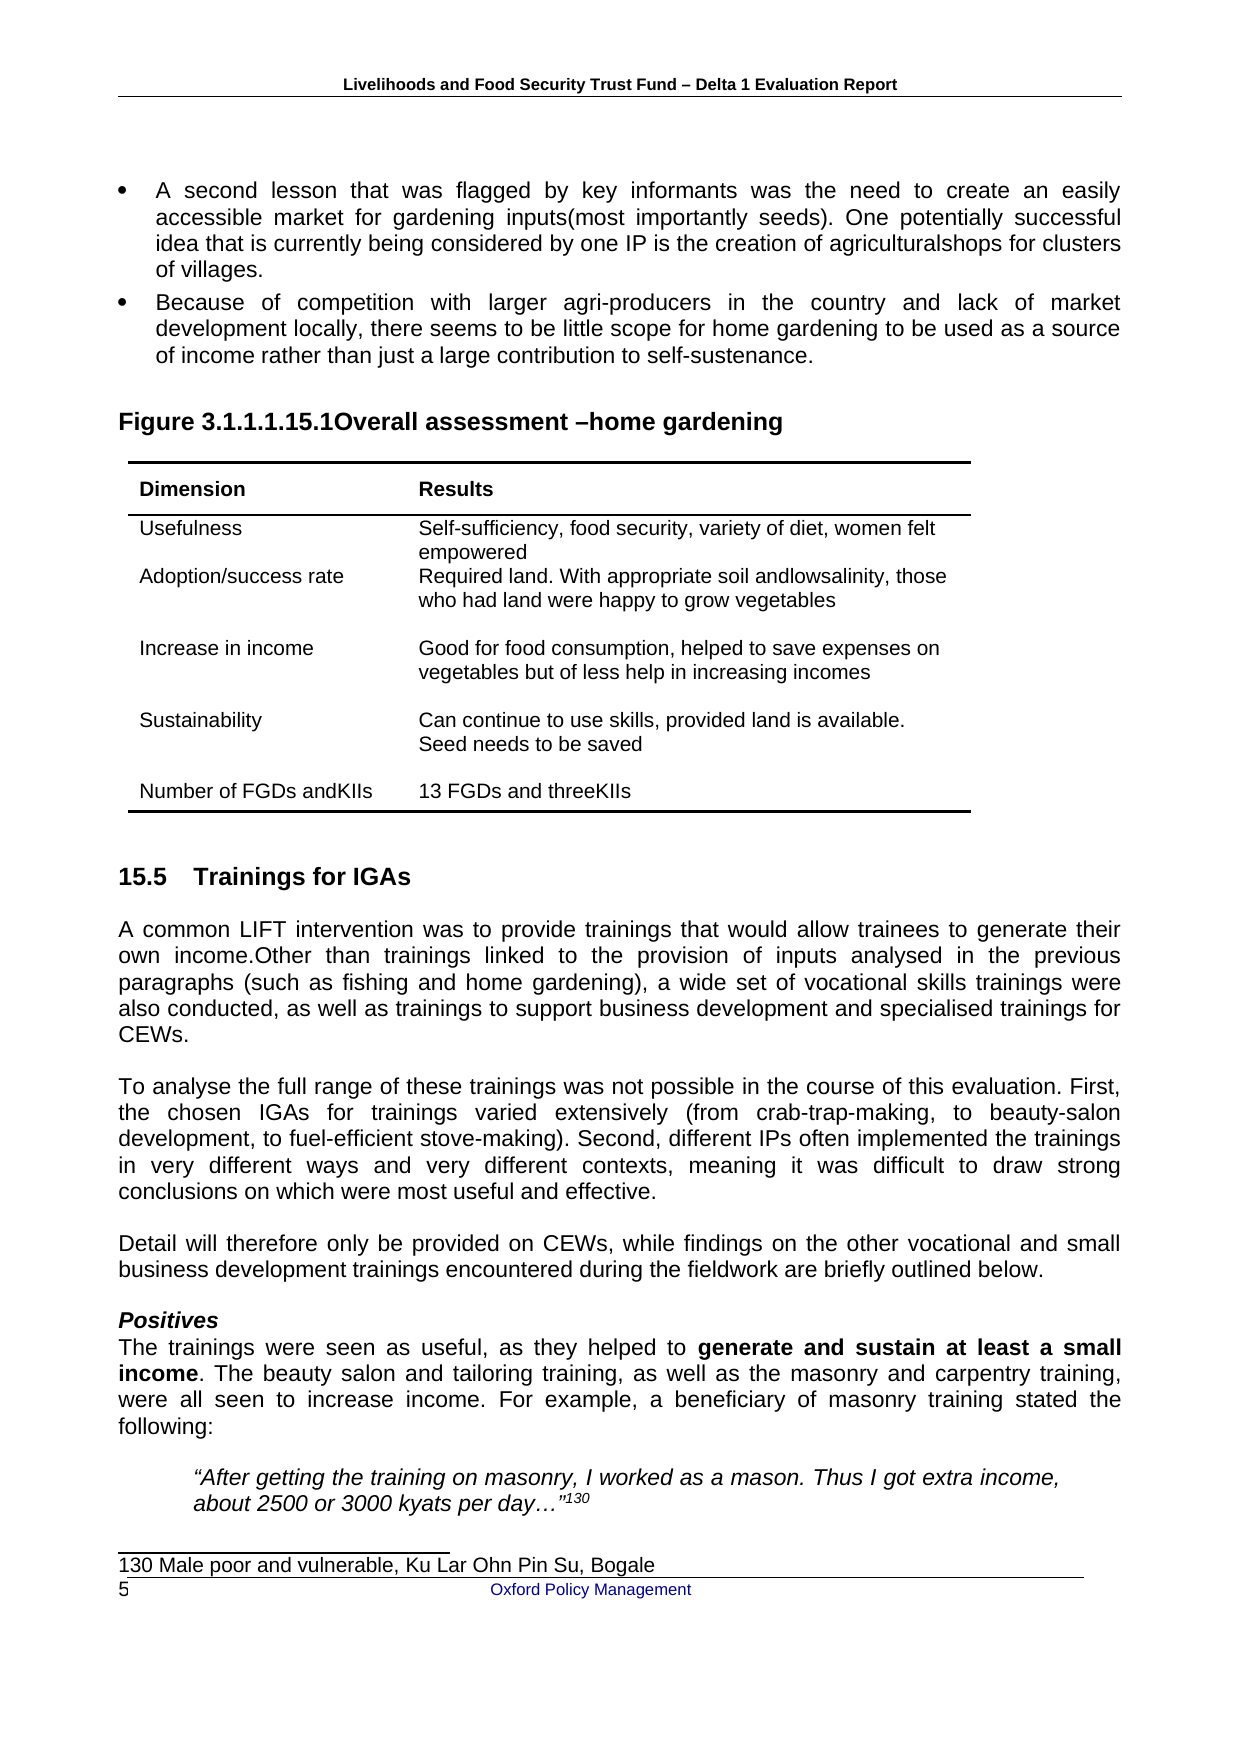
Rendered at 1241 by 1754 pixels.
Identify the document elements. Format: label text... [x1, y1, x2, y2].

table_cell Number of FGDs andKIIs [128, 779, 407, 810]
table_cell Adoption/success rate [128, 564, 407, 636]
table_header Results [407, 464, 971, 514]
table_cell Can continue to use skills, provided land is available. Seed needs to be saved [407, 708, 971, 779]
text “After getting the training on masonry, I worked as a mason. Thus I got extra income, about 2500 or 3000 kyats per day…” [193, 1464, 1063, 1517]
table_cell Self-sufficiency, food security, variety of diet, women felt empowered [407, 516, 971, 564]
table_cell Sustainability [128, 708, 407, 779]
text A common LIFT intervention was to provide trainings that would allow trainees to generate their own income.Other than trainings linked to the provision of inputs analysed in the previous paragraphs (such as fishing and home gardening), a wide set of vocational skills trainings were also conducted, as well as trainings to support business development and specialised trainings for CEWs. [118, 916, 1122, 1048]
table_cell Required land. With appropriate soil andlowsalinity, those who had land were happy to grow vegetables [407, 564, 971, 636]
table_cell 13 FGDs and threeKIIs [407, 779, 971, 810]
list Overall assessment –home gardening [118, 407, 1122, 436]
text The trainings were seen as useful, as they helped to generate and sustain at least a small income. The beauty salon and tailoring training, as well as the masonry and carpentry training, were all seen to increase income. For example, a beneficiary of masonry training stated the following: [118, 1333, 1122, 1439]
list Because of competition with larger agri-producers in the country and lack of market development locally, there seems to be little scope for home gardening to be used as a source of income rather than just a large contribution to self-sustenance. [118, 289, 1122, 368]
table_header Dimension [128, 464, 407, 514]
subtitle Positives [118, 1307, 1122, 1333]
table_cell Good for food consumption, helped to save expenses on vegetables but of less help in increasing incomes [407, 636, 971, 707]
table_cell Usefulness [128, 516, 407, 564]
text Male poor and vulnerable, Ku Lar Ohn Pin Su, Bogale [118, 1553, 1122, 1577]
text Detail will therefore only be provided on CEWs, while findings on the other vocational and small business development trainings encountered during the fieldwork are briefly outlined below. [118, 1229, 1122, 1282]
text To analyse the full range of these trainings was not possible in the course of this evaluation. First, the chosen IGAs for trainings varied extensively (from crab-trap-making, to beauty-salon development, to fuel-efficient stove-making). Second, different IPs often implemented the trainings in very different ways and very different contexts, meaning it was difficult to draw strong conclusions on which were most useful and effective. [118, 1073, 1122, 1204]
list A second lesson that was flagged by key informants was the need to create an easily accessible market for gardening inputs(most importantly seeds). One potentially successful idea that is currently being considered by one IP is the creation of agriculturalshops for clusters of villages. [118, 177, 1122, 283]
subtitle Trainings for IGAs [118, 862, 1122, 891]
table_cell Increase in income [128, 636, 407, 707]
